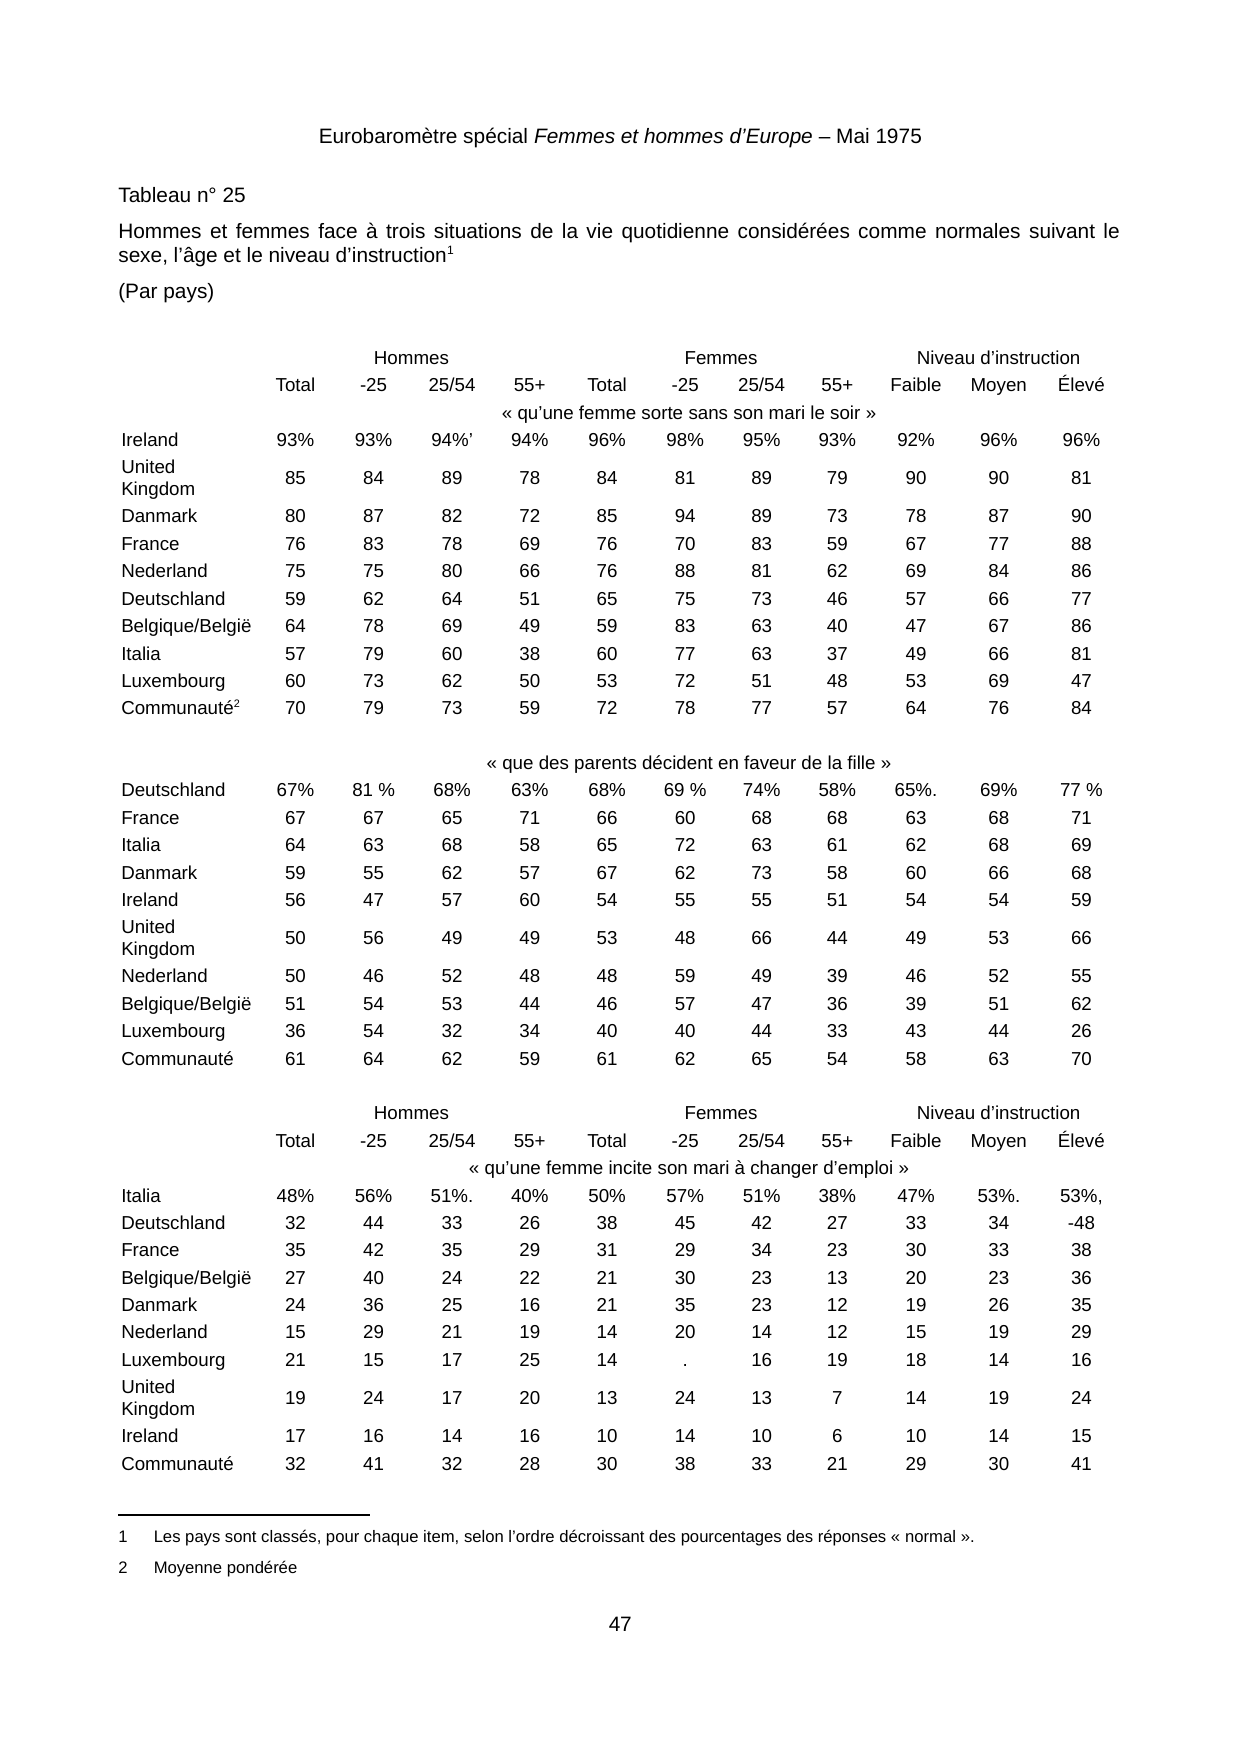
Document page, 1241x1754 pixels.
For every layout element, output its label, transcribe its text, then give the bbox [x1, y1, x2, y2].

table_cell 62 [412, 667, 492, 694]
table_cell 93% [800, 426, 874, 453]
table_cell 68 [1040, 859, 1122, 886]
table_cell 14 [723, 1319, 799, 1346]
table_cell 51 [492, 585, 567, 612]
table_cell -25 [647, 371, 723, 399]
table_cell 85 [255, 454, 335, 502]
table_cell 49 [492, 612, 567, 639]
table_cell 14 [412, 1422, 492, 1449]
table_cell 30 [567, 1450, 647, 1477]
table_cell [875, 1072, 957, 1099]
table_cell 36 [255, 1017, 335, 1044]
table_cell 65%. [875, 776, 957, 804]
table_cell [492, 1072, 567, 1099]
table_cell Italia [118, 831, 255, 858]
table_cell 68% [412, 776, 492, 804]
table_cell 32 [412, 1450, 492, 1477]
table_cell 62 [647, 1045, 723, 1072]
table_cell 40 [800, 612, 874, 639]
table_cell 27 [800, 1209, 874, 1236]
table_cell 78 [492, 454, 567, 502]
text Les pays sont classés, pour chaque item, selon l’ordre décroissant des pourcentages des réponses « normal ». [118, 1527, 1122, 1546]
table_cell 57 [255, 639, 335, 667]
table_cell 55+ [492, 371, 567, 399]
table_cell 16 [723, 1346, 799, 1373]
table_cell 96% [567, 426, 647, 453]
table_cell -48 [1040, 1209, 1122, 1236]
table_cell 29 [1040, 1319, 1122, 1346]
table_cell 89 [723, 454, 799, 502]
table_cell -25 [647, 1127, 723, 1154]
table_cell [567, 722, 647, 749]
table_cell 56 [255, 886, 335, 913]
table_cell 19 [492, 1319, 567, 1346]
table_header Hommes [255, 344, 567, 371]
table_cell 17 [412, 1373, 492, 1422]
table_cell 78 [335, 612, 412, 639]
table_cell 77 [723, 694, 799, 722]
table_cell 29 [335, 1319, 412, 1346]
table_cell 14 [957, 1422, 1040, 1449]
table_cell 24 [647, 1373, 723, 1422]
table_cell 55+ [800, 371, 874, 399]
table_cell 30 [647, 1264, 723, 1291]
table_cell Luxembourg [118, 1017, 255, 1044]
table_cell 36 [1040, 1264, 1122, 1291]
table_cell 17 [412, 1346, 492, 1373]
table_cell 35 [1040, 1291, 1122, 1318]
table_cell 60 [255, 667, 335, 694]
table_cell 32 [412, 1017, 492, 1044]
table_cell 65 [412, 804, 492, 831]
table_cell 46 [335, 962, 412, 990]
text Hommes et femmes face à trois situations de la vie quotidienne considérées comme normales suivant le sexe, l’âge et le niveau d’instruction [118, 219, 1122, 267]
table_cell Hommes [255, 1099, 567, 1127]
table_cell 48 [647, 913, 723, 962]
table_cell 12 [800, 1291, 874, 1318]
table_cell 32 [255, 1209, 335, 1236]
table_cell Élevé [1040, 1127, 1122, 1154]
table_cell 71 [1040, 804, 1122, 831]
table_cell France [118, 804, 255, 831]
table_cell 50% [567, 1181, 647, 1209]
table_cell 48 [567, 962, 647, 990]
table_cell 51% [723, 1181, 799, 1209]
table_cell 45 [647, 1209, 723, 1236]
table_cell 30 [875, 1236, 957, 1264]
table_cell 72 [647, 831, 723, 858]
table_cell 60 [412, 639, 492, 667]
table_cell 73 [412, 694, 492, 722]
table_cell 46 [567, 990, 647, 1017]
table_cell Femmes [567, 1099, 874, 1127]
table_cell 71 [492, 804, 567, 831]
table_cell 64 [255, 831, 335, 858]
table_cell 39 [875, 990, 957, 1017]
table_cell 24 [255, 1291, 335, 1318]
table_cell « qu’une femme sorte sans son mari le soir » [255, 399, 1122, 426]
table_cell 21 [567, 1264, 647, 1291]
table_cell 14 [957, 1346, 1040, 1373]
table_cell 59 [492, 694, 567, 722]
table_cell [335, 1072, 412, 1099]
table_cell 6 [800, 1422, 874, 1449]
table_cell 10 [875, 1422, 957, 1449]
table_cell 55 [335, 859, 412, 886]
table_cell 25 [492, 1346, 567, 1373]
table_cell 70 [1040, 1045, 1122, 1072]
table_cell 48% [255, 1181, 335, 1209]
table_cell 93% [255, 426, 335, 453]
table_cell 59 [255, 585, 335, 612]
table_cell Élevé [1040, 371, 1122, 399]
table_cell 94% [492, 426, 567, 453]
table_cell 68 [957, 831, 1040, 858]
table_cell 69 [875, 557, 957, 584]
table_cell 33 [875, 1209, 957, 1236]
table_cell United Kingdom [118, 1373, 255, 1422]
table_cell Nederland [118, 962, 255, 990]
table_cell 59 [492, 1045, 567, 1072]
table_cell [118, 1127, 255, 1154]
table_cell 63 [957, 1045, 1040, 1072]
table_cell 84 [957, 557, 1040, 584]
table_cell Belgique/België [118, 1264, 255, 1291]
table_cell 58 [875, 1045, 957, 1072]
table_cell Luxembourg [118, 1346, 255, 1373]
table_cell 21 [412, 1319, 492, 1346]
table_cell [118, 399, 255, 426]
table_cell 60 [647, 804, 723, 831]
table_cell Communauté [118, 694, 255, 722]
table_cell 63 [723, 612, 799, 639]
table_cell 63 [875, 804, 957, 831]
table_cell 47 [1040, 667, 1122, 694]
table_cell 13 [800, 1264, 874, 1291]
table_cell 25/54 [723, 1127, 799, 1154]
table_cell Danmark [118, 859, 255, 886]
table_cell 48 [492, 962, 567, 990]
table_cell 57 [800, 694, 874, 722]
table_cell 13 [567, 1373, 647, 1422]
table_cell 55 [1040, 962, 1122, 990]
table_cell 28 [492, 1450, 567, 1477]
table_cell 16 [1040, 1346, 1122, 1373]
table_cell [957, 722, 1040, 749]
table_cell 34 [492, 1017, 567, 1044]
table_cell 85 [567, 503, 647, 530]
table_cell 25/54 [412, 1127, 492, 1154]
table_cell 64 [875, 694, 957, 722]
table_cell 56% [335, 1181, 412, 1209]
table_cell 38 [492, 639, 567, 667]
table_cell 55 [647, 886, 723, 913]
table_cell 33 [723, 1450, 799, 1477]
table_cell 73 [723, 859, 799, 886]
table_cell 88 [1040, 530, 1122, 557]
table_cell Deutschland [118, 1209, 255, 1236]
table_cell 84 [1040, 694, 1122, 722]
text (Par pays) [118, 278, 1122, 302]
table_cell 21 [800, 1450, 874, 1477]
table_cell 80 [255, 503, 335, 530]
table_cell 20 [647, 1319, 723, 1346]
table_cell 49 [723, 962, 799, 990]
table_cell 51 [255, 990, 335, 1017]
table_cell 72 [492, 503, 567, 530]
table_cell 52 [957, 962, 1040, 990]
table_cell 70 [255, 694, 335, 722]
table_cell 18 [875, 1346, 957, 1373]
table_cell [567, 1072, 647, 1099]
table_cell 81 [723, 557, 799, 584]
table_cell 47% [875, 1181, 957, 1209]
table_cell 60 [567, 639, 647, 667]
table_cell Communauté [118, 1450, 255, 1477]
table_cell [800, 1072, 874, 1099]
table_cell 58 [800, 859, 874, 886]
table_cell Danmark [118, 503, 255, 530]
table_cell 24 [1040, 1373, 1122, 1422]
table_cell 54 [957, 886, 1040, 913]
table_cell 24 [335, 1373, 412, 1422]
table_cell 49 [412, 913, 492, 962]
table_cell 53 [567, 913, 647, 962]
table_cell Ireland [118, 1422, 255, 1449]
table_cell 86 [1040, 612, 1122, 639]
table_cell 90 [957, 454, 1040, 502]
table_cell 15 [255, 1319, 335, 1346]
table_cell 70 [647, 530, 723, 557]
table_cell [118, 1072, 255, 1099]
table_cell 67 [567, 859, 647, 886]
table_cell 29 [647, 1236, 723, 1264]
table_cell 73 [800, 503, 874, 530]
table_cell 82 [412, 503, 492, 530]
table_cell 62 [800, 557, 874, 584]
table_cell 79 [335, 694, 412, 722]
table_cell 16 [492, 1291, 567, 1318]
table_cell . [647, 1346, 723, 1373]
table_cell 79 [335, 639, 412, 667]
table_cell 25/54 [412, 371, 492, 399]
table_cell 42 [335, 1236, 412, 1264]
table_cell [723, 1072, 799, 1099]
table_cell [647, 1072, 723, 1099]
table_cell 62 [412, 859, 492, 886]
table_cell 57 [492, 859, 567, 886]
table_cell 67 [957, 612, 1040, 639]
table_cell 67% [255, 776, 335, 804]
table_cell 86 [1040, 557, 1122, 584]
table_cell 19 [875, 1291, 957, 1318]
table_cell 87 [335, 503, 412, 530]
table_cell 94%’ [412, 426, 492, 453]
table_cell 78 [412, 530, 492, 557]
table_cell 54 [335, 990, 412, 1017]
table_cell 74% [723, 776, 799, 804]
table_cell 19 [957, 1319, 1040, 1346]
table_cell Ireland [118, 426, 255, 453]
table_cell Faible [875, 1127, 957, 1154]
table_cell 15 [875, 1319, 957, 1346]
table_cell Italia [118, 639, 255, 667]
table_cell 50 [255, 962, 335, 990]
table_cell [647, 722, 723, 749]
table_cell 66 [492, 557, 567, 584]
table_cell 51 [957, 990, 1040, 1017]
table_cell 51%. [412, 1181, 492, 1209]
table_cell Niveau d’instruction [875, 1099, 1122, 1127]
table_cell 23 [957, 1264, 1040, 1291]
table_cell 81 [647, 454, 723, 502]
table_cell 96% [1040, 426, 1122, 453]
table_cell 67 [875, 530, 957, 557]
table_cell 54 [800, 1045, 874, 1072]
table_cell 81 [1040, 639, 1122, 667]
table_cell 75 [647, 585, 723, 612]
table_cell 10 [567, 1422, 647, 1449]
table_cell 63 [335, 831, 412, 858]
table_cell 68 [957, 804, 1040, 831]
table_cell 63 [723, 639, 799, 667]
table_cell 21 [567, 1291, 647, 1318]
table_cell [255, 722, 335, 749]
table_header Femmes [567, 344, 874, 371]
table_cell 40 [335, 1264, 412, 1291]
table_cell 69 [412, 612, 492, 639]
table_cell Belgique/België [118, 612, 255, 639]
table_cell 34 [957, 1209, 1040, 1236]
table_cell 69 [492, 530, 567, 557]
table_cell 64 [412, 585, 492, 612]
table_cell 62 [647, 859, 723, 886]
table_cell 53 [567, 667, 647, 694]
table_cell 77 [647, 639, 723, 667]
table_cell 46 [875, 962, 957, 990]
table_cell 7 [800, 1373, 874, 1422]
table_cell Deutschland [118, 585, 255, 612]
table_cell 68 [412, 831, 492, 858]
table_cell Luxembourg [118, 667, 255, 694]
table_cell [335, 722, 412, 749]
table_cell 17 [255, 1422, 335, 1449]
table_cell 26 [957, 1291, 1040, 1318]
table_cell 89 [723, 503, 799, 530]
table_cell 31 [567, 1236, 647, 1264]
table_cell 20 [875, 1264, 957, 1291]
table_cell 43 [875, 1017, 957, 1044]
table_cell [118, 722, 255, 749]
table_cell [723, 722, 799, 749]
table_cell 22 [492, 1264, 567, 1291]
table_cell 67 [255, 804, 335, 831]
table_cell 14 [647, 1422, 723, 1449]
table_cell 26 [1040, 1017, 1122, 1044]
table_cell United Kingdom [118, 913, 255, 962]
table_cell 10 [723, 1422, 799, 1449]
table_cell 52 [412, 962, 492, 990]
table_cell 90 [875, 454, 957, 502]
table_cell 83 [335, 530, 412, 557]
table_cell 84 [335, 454, 412, 502]
table_cell 13 [723, 1373, 799, 1422]
table_cell 55 [723, 886, 799, 913]
table_cell 61 [800, 831, 874, 858]
table_cell 84 [567, 454, 647, 502]
table_cell 56 [335, 913, 412, 962]
table_cell Moyen [957, 1127, 1040, 1154]
table_cell 19 [255, 1373, 335, 1422]
table_cell [800, 722, 874, 749]
table_cell 72 [567, 694, 647, 722]
table_cell 62 [335, 585, 412, 612]
table_cell 68 [800, 804, 874, 831]
table_cell 21 [255, 1346, 335, 1373]
table_cell 59 [647, 962, 723, 990]
table_cell 25 [412, 1291, 492, 1318]
table_cell 30 [957, 1450, 1040, 1477]
table_cell 53%, [1040, 1181, 1122, 1209]
table_cell 76 [567, 557, 647, 584]
table_cell 38% [800, 1181, 874, 1209]
table_cell Faible [875, 371, 957, 399]
table_cell Nederland [118, 557, 255, 584]
table_cell 62 [1040, 990, 1122, 1017]
table_cell [492, 722, 567, 749]
table_cell 65 [567, 831, 647, 858]
table_cell 64 [335, 1045, 412, 1072]
table_cell [412, 722, 492, 749]
table_cell 80 [412, 557, 492, 584]
table_cell Total [567, 371, 647, 399]
table_cell 72 [647, 667, 723, 694]
table_cell 63 [723, 831, 799, 858]
table_cell 63% [492, 776, 567, 804]
table_cell -25 [335, 1127, 412, 1154]
table_cell 67 [335, 804, 412, 831]
table_cell 69 [1040, 831, 1122, 858]
table_cell 81 [1040, 454, 1122, 502]
table_cell 51 [723, 667, 799, 694]
table_cell 75 [335, 557, 412, 584]
table_cell 54 [875, 886, 957, 913]
table_cell -25 [335, 371, 412, 399]
table_cell 44 [957, 1017, 1040, 1044]
table_cell 47 [723, 990, 799, 1017]
table_cell France [118, 530, 255, 557]
table_cell 89 [412, 454, 492, 502]
table_cell 33 [800, 1017, 874, 1044]
table_header [118, 344, 255, 371]
table_cell Nederland [118, 1319, 255, 1346]
table_cell 44 [335, 1209, 412, 1236]
table_cell 53 [412, 990, 492, 1017]
table_cell 36 [335, 1291, 412, 1318]
table_cell 40 [567, 1017, 647, 1044]
table_cell 34 [723, 1236, 799, 1264]
table_cell 83 [647, 612, 723, 639]
table_cell 37 [800, 639, 874, 667]
table_cell 92% [875, 426, 957, 453]
table_cell 54 [567, 886, 647, 913]
table_cell 76 [957, 694, 1040, 722]
table_cell 62 [875, 831, 957, 858]
table_cell 87 [957, 503, 1040, 530]
table_cell 65 [723, 1045, 799, 1072]
table_cell 19 [800, 1346, 874, 1373]
table_cell 88 [647, 557, 723, 584]
table_cell « que des parents décident en faveur de la fille » [255, 749, 1122, 776]
table_cell 14 [567, 1319, 647, 1346]
table_cell [118, 1099, 255, 1127]
table_cell [1040, 722, 1122, 749]
table_cell 66 [723, 913, 799, 962]
table_cell 48 [800, 667, 874, 694]
table_cell 62 [412, 1045, 492, 1072]
table_cell 50 [492, 667, 567, 694]
table_cell 49 [875, 913, 957, 962]
table_cell 36 [800, 990, 874, 1017]
table_cell 77 % [1040, 776, 1122, 804]
table_cell 96% [957, 426, 1040, 453]
table_cell 23 [723, 1291, 799, 1318]
table_cell 77 [1040, 585, 1122, 612]
table_cell Communauté [118, 1045, 255, 1072]
table_cell 20 [492, 1373, 567, 1422]
table_cell [957, 1072, 1040, 1099]
table_cell 42 [723, 1209, 799, 1236]
table_cell 59 [800, 530, 874, 557]
table_cell 69 [957, 667, 1040, 694]
table_cell 14 [875, 1373, 957, 1422]
table_cell 51 [800, 886, 874, 913]
table_cell 29 [875, 1450, 957, 1477]
table_cell 76 [567, 530, 647, 557]
table_cell 57 [647, 990, 723, 1017]
table_cell 59 [1040, 886, 1122, 913]
table_cell 40% [492, 1181, 567, 1209]
table_cell « qu’une femme incite son mari à changer d’emploi » [255, 1154, 1122, 1181]
table_cell 66 [957, 639, 1040, 667]
table_cell 58 [492, 831, 567, 858]
table_cell 40 [647, 1017, 723, 1044]
table_cell 16 [335, 1422, 412, 1449]
table_cell [118, 749, 255, 776]
table_cell 53 [875, 667, 957, 694]
table_cell Deutschland [118, 776, 255, 804]
table_cell 53 [957, 913, 1040, 962]
table_cell 66 [567, 804, 647, 831]
table_cell Danmark [118, 1291, 255, 1318]
table_cell [255, 1072, 335, 1099]
table_cell 44 [492, 990, 567, 1017]
table_cell 94 [647, 503, 723, 530]
table_cell 69 % [647, 776, 723, 804]
table_cell 59 [255, 859, 335, 886]
table_cell Total [567, 1127, 647, 1154]
table_cell 47 [875, 612, 957, 639]
table_cell Total [255, 371, 335, 399]
table_cell 58% [800, 776, 874, 804]
table_cell 25/54 [723, 371, 799, 399]
table_cell 57 [412, 886, 492, 913]
table_cell 14 [567, 1346, 647, 1373]
table_cell Ireland [118, 886, 255, 913]
table_cell 57 [875, 585, 957, 612]
table_cell 60 [875, 859, 957, 886]
table_cell 12 [800, 1319, 874, 1346]
table_cell 50 [255, 913, 335, 962]
table_cell 44 [723, 1017, 799, 1044]
table_cell United Kingdom [118, 454, 255, 502]
table_cell 60 [492, 886, 567, 913]
table_cell 54 [335, 1017, 412, 1044]
table_cell 66 [957, 859, 1040, 886]
table_cell 78 [647, 694, 723, 722]
table_cell 90 [1040, 503, 1122, 530]
table_cell 57% [647, 1181, 723, 1209]
table_cell 83 [723, 530, 799, 557]
table_cell 64 [255, 612, 335, 639]
table_cell [118, 1154, 255, 1181]
table_cell 39 [800, 962, 874, 990]
table_cell 15 [335, 1346, 412, 1373]
table_cell 98% [647, 426, 723, 453]
table_cell 55+ [800, 1127, 874, 1154]
table_cell 79 [800, 454, 874, 502]
table_cell 38 [1040, 1236, 1122, 1264]
table_cell 29 [492, 1236, 567, 1264]
table_cell 33 [412, 1209, 492, 1236]
table_cell 19 [957, 1373, 1040, 1422]
table_cell 55+ [492, 1127, 567, 1154]
table_cell Total [255, 1127, 335, 1154]
table_cell 46 [800, 585, 874, 612]
table_cell 65 [567, 585, 647, 612]
table_header Niveau d’instruction [875, 344, 1122, 371]
table_cell 44 [800, 913, 874, 962]
table_cell 81 % [335, 776, 412, 804]
table_cell 15 [1040, 1422, 1122, 1449]
table_cell [1040, 1072, 1122, 1099]
table_cell 41 [335, 1450, 412, 1477]
table_cell Moyen [957, 371, 1040, 399]
table_cell 35 [647, 1291, 723, 1318]
table_cell [875, 722, 957, 749]
table_cell 49 [492, 913, 567, 962]
table_cell [412, 1072, 492, 1099]
table_cell 68 [723, 804, 799, 831]
table_cell 38 [567, 1209, 647, 1236]
table_cell 76 [255, 530, 335, 557]
table_cell 33 [957, 1236, 1040, 1264]
table_cell 93% [335, 426, 412, 453]
table_cell 23 [800, 1236, 874, 1264]
table_cell 68% [567, 776, 647, 804]
table_cell 77 [957, 530, 1040, 557]
table_cell 66 [957, 585, 1040, 612]
table_cell 69% [957, 776, 1040, 804]
table_cell 66 [1040, 913, 1122, 962]
table_cell 61 [255, 1045, 335, 1072]
table_cell 73 [335, 667, 412, 694]
table_cell 47 [335, 886, 412, 913]
table_cell 32 [255, 1450, 335, 1477]
table_cell 75 [255, 557, 335, 584]
table_cell 49 [875, 639, 957, 667]
text Tableau n° 25 [118, 183, 1122, 207]
table_cell 24 [412, 1264, 492, 1291]
table_cell Belgique/België [118, 990, 255, 1017]
table_cell 59 [567, 612, 647, 639]
table_cell Italia [118, 1181, 255, 1209]
table_cell 53%. [957, 1181, 1040, 1209]
table_cell 23 [723, 1264, 799, 1291]
table_cell 38 [647, 1450, 723, 1477]
table_cell 26 [492, 1209, 567, 1236]
table_cell 41 [1040, 1450, 1122, 1477]
table_cell 78 [875, 503, 957, 530]
table_cell 35 [255, 1236, 335, 1264]
table_cell [118, 371, 255, 399]
table_cell France [118, 1236, 255, 1264]
table_cell 35 [412, 1236, 492, 1264]
table_cell 73 [723, 585, 799, 612]
table_cell 95% [723, 426, 799, 453]
table_cell 16 [492, 1422, 567, 1449]
table_cell 61 [567, 1045, 647, 1072]
table_cell 27 [255, 1264, 335, 1291]
